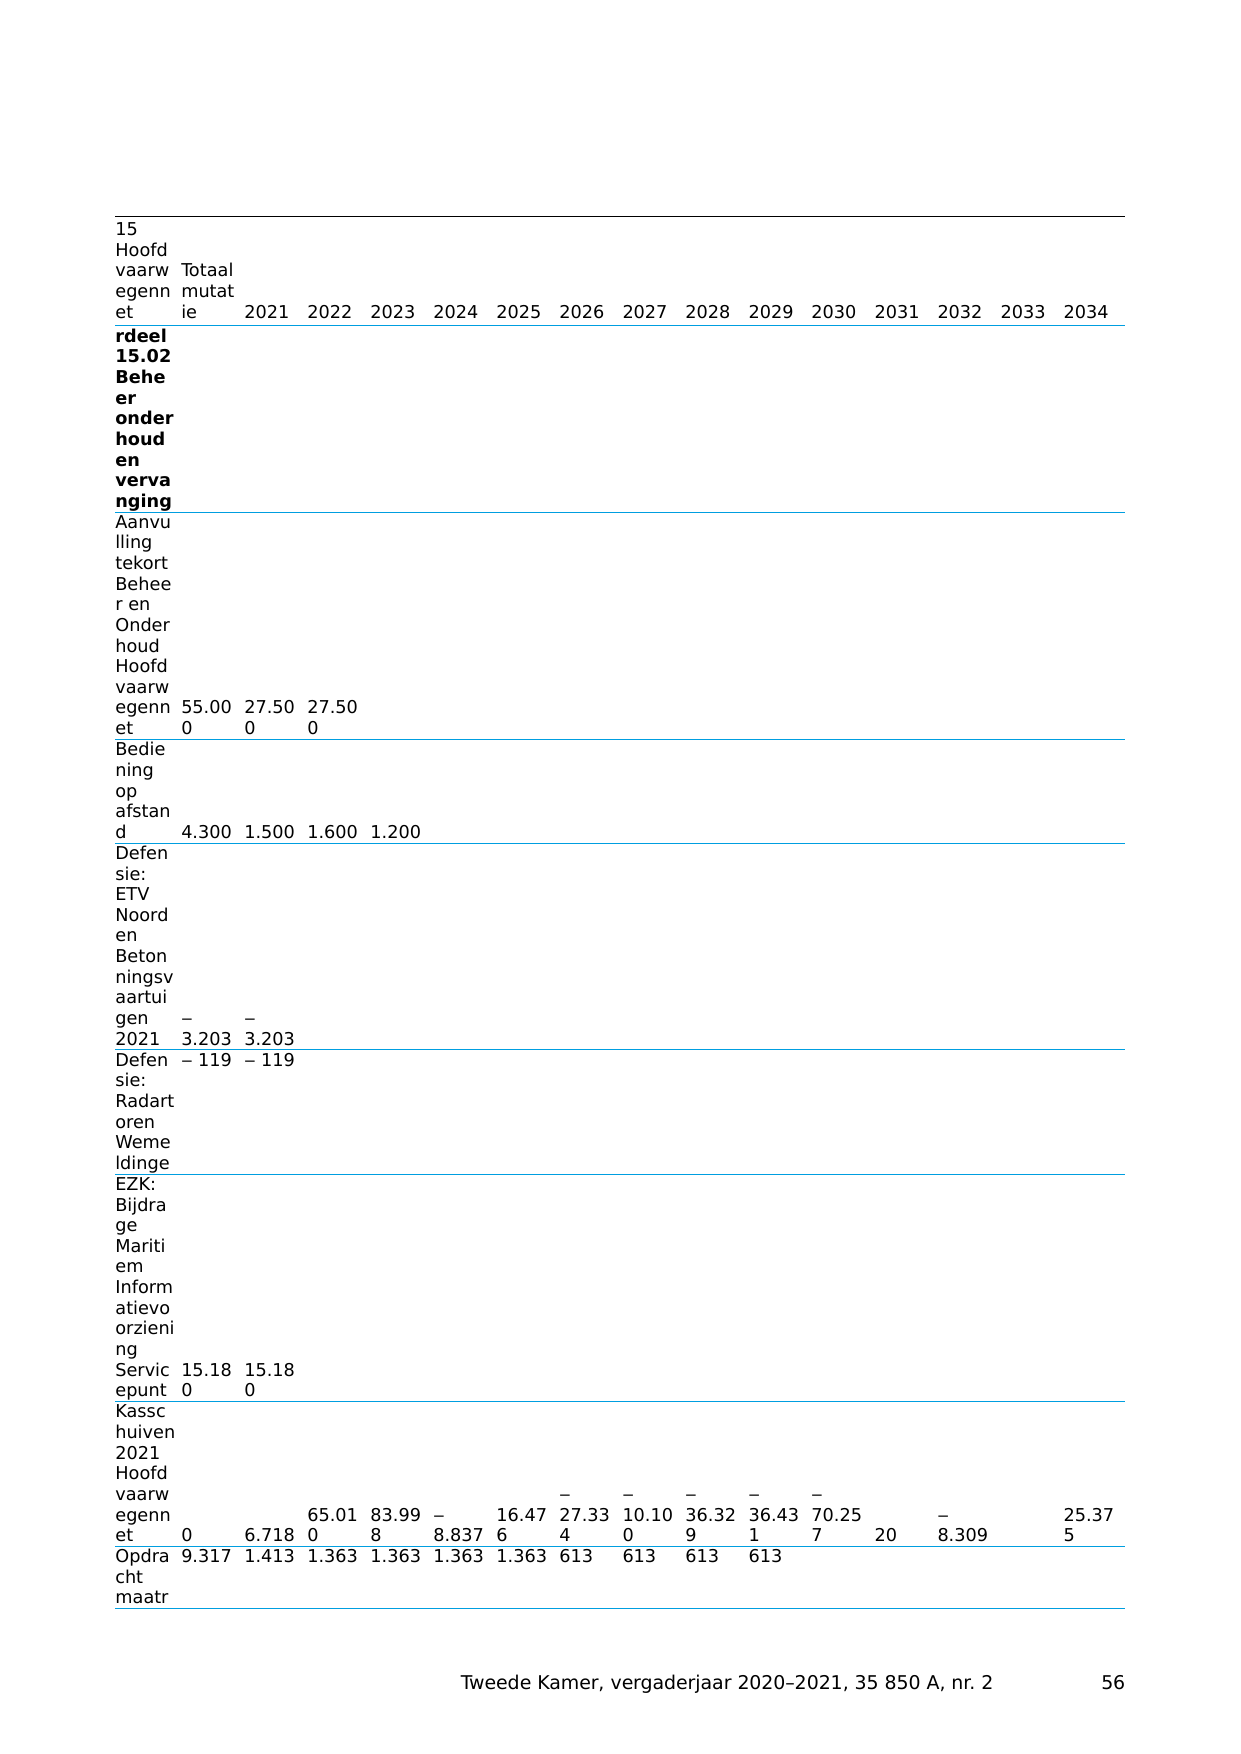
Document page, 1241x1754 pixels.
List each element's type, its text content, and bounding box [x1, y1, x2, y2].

table_cell 15 Hoofdvaarwegennet [115, 217, 178, 325]
table_cell [871, 513, 934, 739]
table_cell [808, 1175, 871, 1401]
table_cell 2033 [998, 217, 1060, 325]
table_cell 15.180 [241, 1175, 304, 1401]
table_cell [556, 1175, 619, 1401]
table_cell [934, 1175, 997, 1401]
table_cell [493, 1050, 556, 1173]
table_cell 6.718 [241, 1402, 304, 1546]
table_cell [871, 844, 934, 1049]
table_cell [1060, 1050, 1125, 1173]
table_cell 2027 [619, 217, 682, 325]
table_cell 2029 [745, 217, 808, 325]
table_cell [619, 740, 682, 842]
table_cell 613 [682, 1547, 745, 1608]
table_cell 2021 [241, 217, 304, 325]
table_cell [304, 1175, 367, 1401]
table_cell [304, 1050, 367, 1173]
table_cell 2032 [934, 217, 997, 325]
table_cell [934, 1547, 997, 1608]
table_cell [998, 1402, 1060, 1546]
table_cell 1.413 [241, 1547, 304, 1608]
table_cell [682, 740, 745, 842]
table_cell [556, 1050, 619, 1173]
table_cell [998, 513, 1060, 739]
table_cell [682, 844, 745, 1049]
table_cell [871, 740, 934, 842]
table_cell 27.500 [241, 513, 304, 739]
table_cell 1.200 [367, 740, 430, 842]
table_cell [1060, 844, 1125, 1049]
table_cell ‒ 119 [241, 1050, 304, 1173]
table_cell [556, 326, 619, 511]
table_cell [367, 326, 430, 511]
table_cell EZK: Bijdrage Maritiem Informatievoorziening Servicepunt [115, 1175, 178, 1401]
table_cell 2025 [493, 217, 556, 325]
table_cell [493, 326, 556, 511]
table_cell 0 [178, 1402, 241, 1546]
table_cell [998, 740, 1060, 842]
table_cell [934, 1050, 997, 1173]
table_cell [430, 326, 493, 511]
table_cell [304, 326, 367, 511]
table_cell ‒ 3.203 [178, 844, 241, 1049]
table_cell [871, 1050, 934, 1173]
table_cell [619, 513, 682, 739]
table_cell [934, 513, 997, 739]
table_cell [430, 844, 493, 1049]
table_cell 16.476 [493, 1402, 556, 1546]
table_cell [682, 513, 745, 739]
table_cell Bediening op afstand [115, 740, 178, 842]
table_cell [682, 1050, 745, 1173]
table_cell [493, 740, 556, 842]
table_cell [934, 844, 997, 1049]
table_cell 15.180 [178, 1175, 241, 1401]
table_cell Defensie: ETV Noord en Betonningsvaartuigen 2021 [115, 844, 178, 1049]
table_cell [745, 740, 808, 842]
table_cell 613 [619, 1547, 682, 1608]
table_cell [745, 1175, 808, 1401]
table_cell 2022 [304, 217, 367, 325]
table_cell 2034 [1060, 217, 1125, 325]
table_cell [808, 740, 871, 842]
table_cell 55.000 [178, 513, 241, 739]
table_cell Kasschuiven 2021 Hoofdvaarwegennet [115, 1402, 178, 1546]
table_cell [430, 740, 493, 842]
table_cell [998, 844, 1060, 1049]
table_cell [808, 513, 871, 739]
table_cell 2024 [430, 217, 493, 325]
table_cell [367, 844, 430, 1049]
table_cell [682, 1175, 745, 1401]
table_cell [871, 1547, 934, 1608]
table_cell [556, 513, 619, 739]
table_cell [808, 1547, 871, 1608]
table_cell [367, 1175, 430, 1401]
table_cell 25.375 [1060, 1402, 1125, 1546]
table_cell Defensie: Radartoren Wemeldinge [115, 1050, 178, 1173]
table_cell ‒ 70.257 [808, 1402, 871, 1546]
table_cell ‒ 36.329 [682, 1402, 745, 1546]
table_cell ‒ 10.100 [619, 1402, 682, 1546]
table_cell [998, 326, 1060, 511]
table_cell 20 [871, 1402, 934, 1546]
table_cell [367, 513, 430, 739]
table_cell [430, 1175, 493, 1401]
table_cell [1060, 1175, 1125, 1401]
table_cell [619, 326, 682, 511]
table_cell [367, 1050, 430, 1173]
table_cell [745, 513, 808, 739]
table_cell [808, 326, 871, 511]
table_cell 2031 [871, 217, 934, 325]
table_cell 4.300 [178, 740, 241, 842]
table_cell [808, 1050, 871, 1173]
table_cell [1060, 740, 1125, 842]
table_cell ‒ 119 [178, 1050, 241, 1173]
table_cell rdeel 15.02 Beheer onderhoud en vervanging [115, 326, 178, 511]
table_cell 1.500 [241, 740, 304, 842]
table_cell 2030 [808, 217, 871, 325]
table_cell [493, 1175, 556, 1401]
table_cell [178, 326, 241, 511]
table_cell 2026 [556, 217, 619, 325]
table_cell 2028 [682, 217, 745, 325]
table_cell [998, 1547, 1060, 1608]
table_header Tabel 14 Artikel 15 Hoofdwegennet (Bedragen x € 1.000) [115, 191, 1125, 216]
table_cell Opdracht maatr [115, 1547, 178, 1608]
table_cell [934, 740, 997, 842]
table_cell 1.363 [304, 1547, 367, 1608]
table_cell 65.010 [304, 1402, 367, 1546]
table_cell [430, 513, 493, 739]
table_cell ‒ 3.203 [241, 844, 304, 1049]
table_cell 613 [745, 1547, 808, 1608]
table_cell 1.363 [430, 1547, 493, 1608]
table_cell 9.317 [178, 1547, 241, 1608]
table_cell [998, 1175, 1060, 1401]
table_cell [934, 326, 997, 511]
table_cell [619, 1175, 682, 1401]
table_cell [871, 1175, 934, 1401]
table_cell [241, 326, 304, 511]
table_cell [430, 1050, 493, 1173]
table_cell [556, 844, 619, 1049]
table_cell 1.600 [304, 740, 367, 842]
table_cell Totaal mutatie [178, 217, 241, 325]
table_cell [745, 844, 808, 1049]
table_cell [619, 1050, 682, 1173]
table_cell 613 [556, 1547, 619, 1608]
table_cell [1060, 1547, 1125, 1608]
table_cell 1.363 [367, 1547, 430, 1608]
table_cell 1.363 [493, 1547, 556, 1608]
table_cell Aanvulling tekort Beheer en Onderhoud Hoofdvaarwegennet [115, 513, 178, 739]
table_cell [556, 740, 619, 842]
table_cell 83.998 [367, 1402, 430, 1546]
table_cell [808, 844, 871, 1049]
table_cell [998, 1050, 1060, 1173]
table_cell [493, 844, 556, 1049]
table_cell [1060, 326, 1125, 511]
table_cell 2023 [367, 217, 430, 325]
table_cell ‒ 8.309 [934, 1402, 997, 1546]
table_cell [682, 326, 745, 511]
table_cell [745, 326, 808, 511]
table_cell [871, 326, 934, 511]
table_cell [619, 844, 682, 1049]
table_cell [1060, 513, 1125, 739]
table_cell ‒ 8.837 [430, 1402, 493, 1546]
table_cell 27.500 [304, 513, 367, 739]
table_cell ‒ 36.431 [745, 1402, 808, 1546]
table_cell [493, 513, 556, 739]
table_cell ‒ 27.334 [556, 1402, 619, 1546]
table_cell [304, 844, 367, 1049]
table_cell [745, 1050, 808, 1173]
